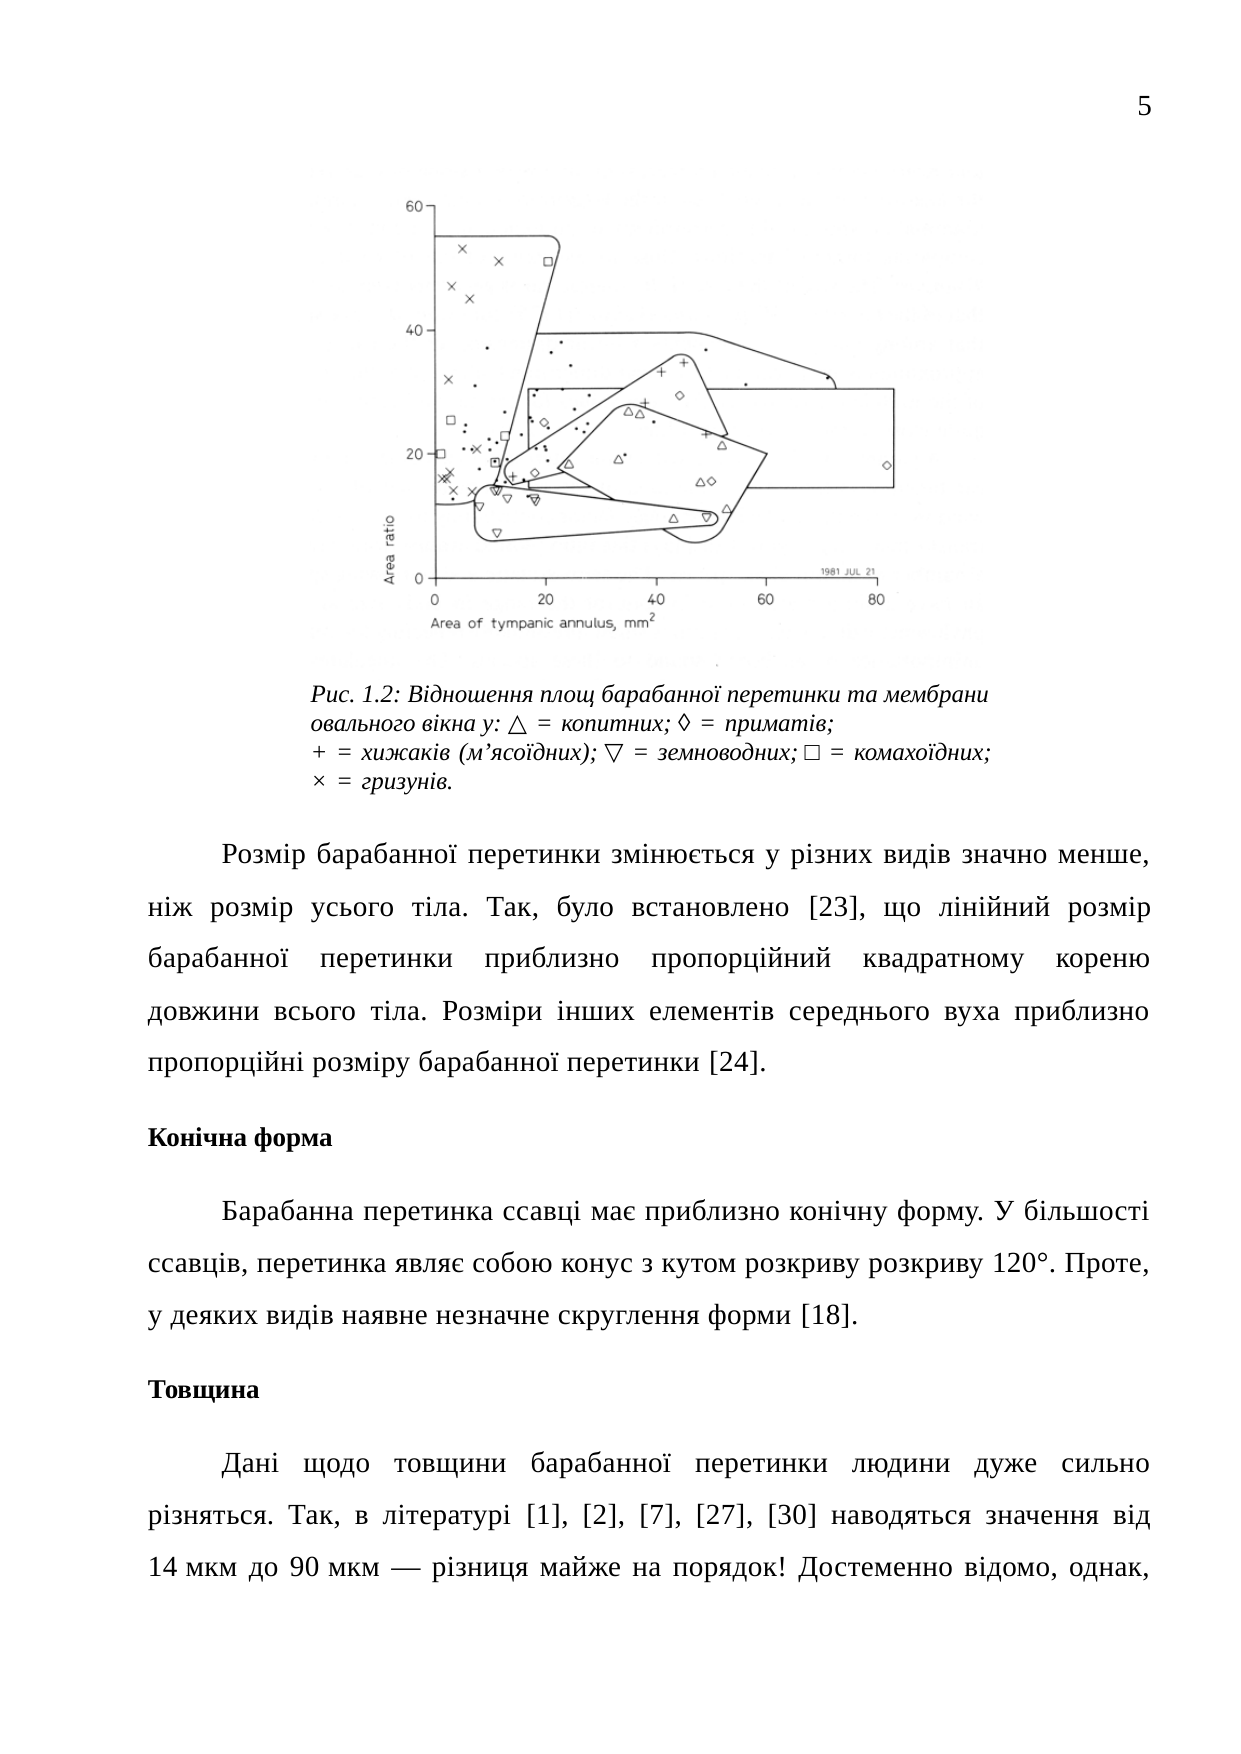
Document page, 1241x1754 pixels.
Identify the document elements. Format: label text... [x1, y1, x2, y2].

text Барабанна перетинка ссавці має приблизно конічну форму. У більшості ссавців, перетинка являє собою конус з кутом розкриву розкриву 120°. Проте, у деяких видів наявне незначне скруглення форми [18]. [148, 1193, 1152, 1330]
picture [310, 168, 983, 680]
subtitle Товщина [148, 1373, 1152, 1405]
text Дані щодо товщини барабанної перетинки людини дуже сильно різняться. Так, в літературі [1], [2], [7], [27], [30] наводяться значення від 14 мкм до 90 мкм — різниця майже на порядок! Достеменно відомо, однак, [148, 1445, 1152, 1582]
subtitle Конічна форма [148, 1121, 1152, 1152]
text Розмір барабанної перетинки змінюється у різних видів значно менше, ніж розмір усього тіла. Так, було встановлено [23], що лінійний розмір барабанної перетинки приблизно пропорційний квадратному кореню довжини всього тіла. Розміри інших елементів середнього вуха приблизно пропорційні розміру барабанної перетинки [24]. [148, 152, 1152, 1078]
text Рис. 1.2: Відношення площ барабанної перетинки та мембрани овального вікна у: △ = копитних; ◊ = приматів; + = хижаків (м’ясоїдних); ▽ = земноводних; □ = комахоїдних; × = гризунів. [310, 680, 994, 794]
